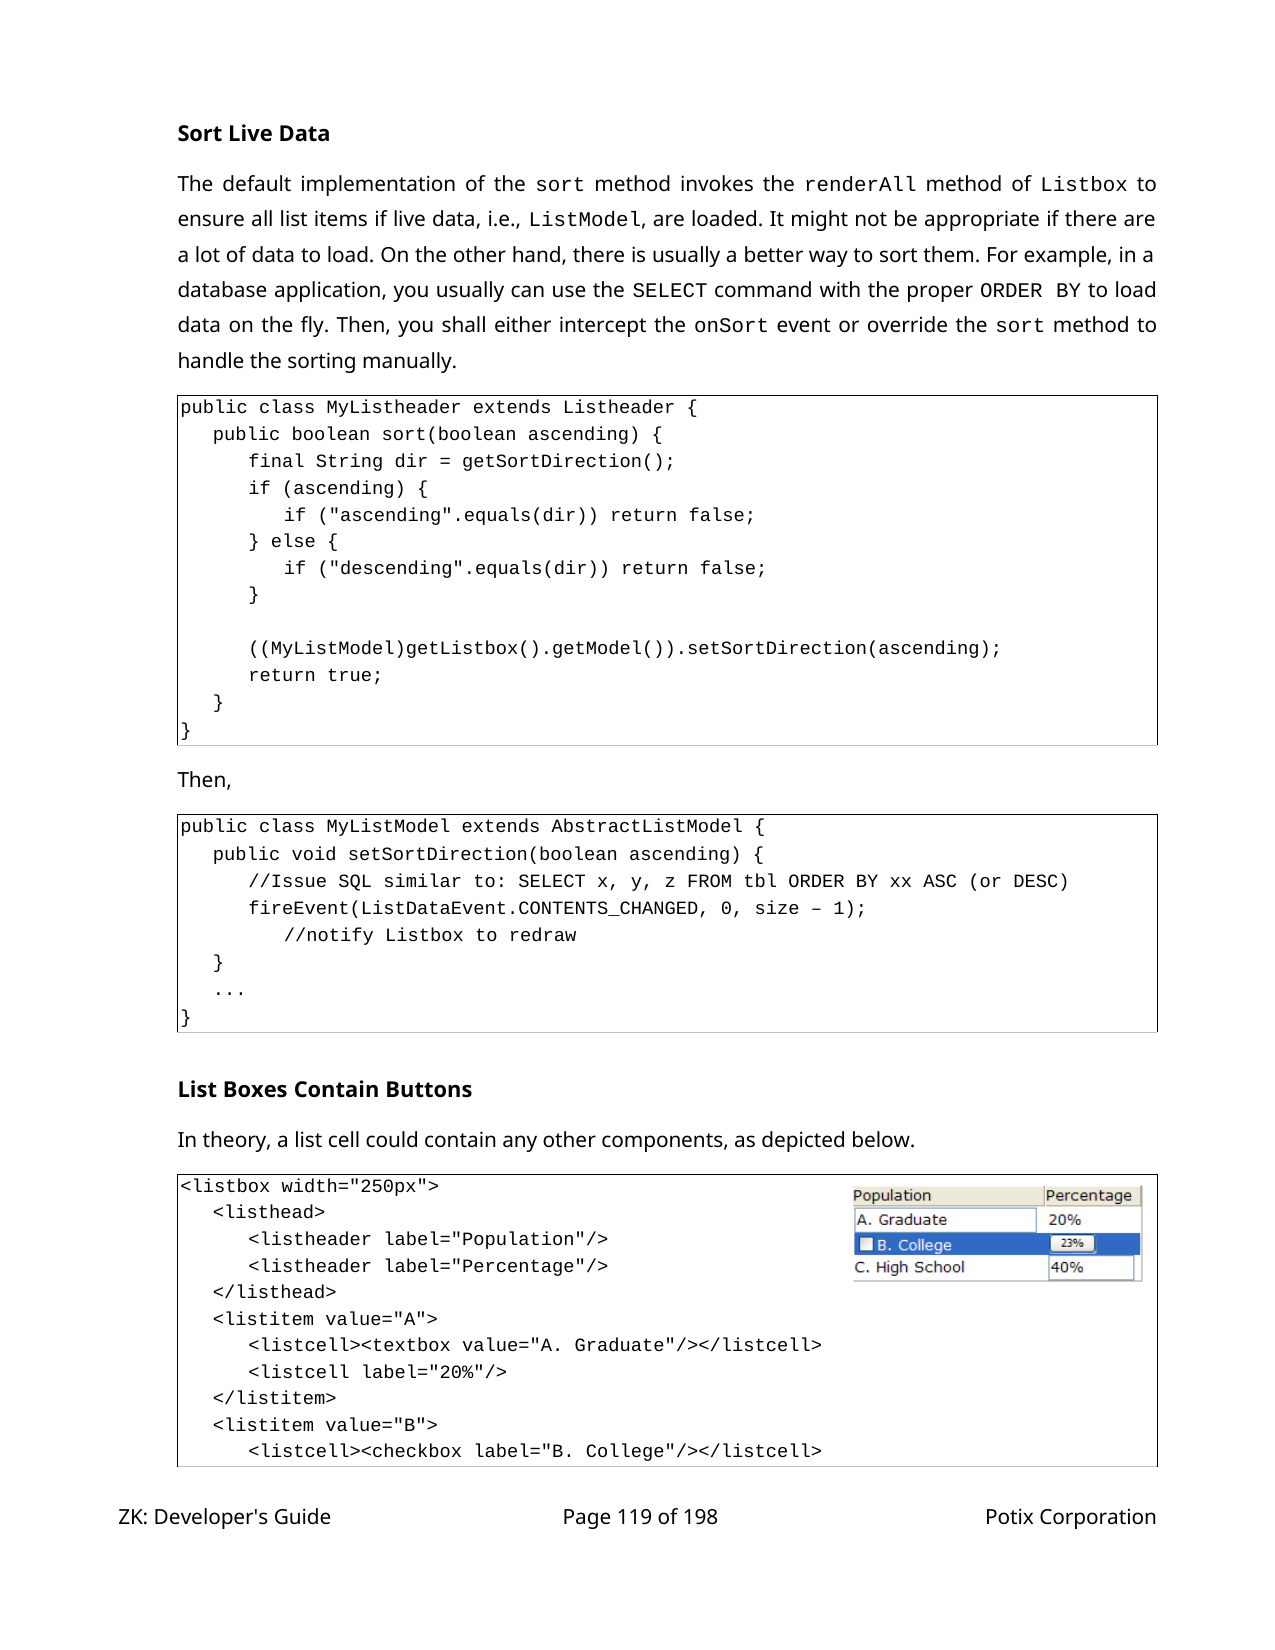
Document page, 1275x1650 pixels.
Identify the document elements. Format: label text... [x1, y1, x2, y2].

text } [178, 717, 1157, 745]
picture [851, 1181, 1145, 1284]
text } [178, 1004, 1157, 1032]
text The default implementation of the sort method invokes the renderAll method of Listbox to ensure all list items if live data, i.e., ListModel, are loaded. It might not be appropriate if there are a lot of data to load. On the other hand, there is usually a better way to sort them. For example, in a database application, you usually can use the SELECT command with the proper ORDER BY to load data on the fly. Then, you shall either intercept the onSort event or override the sort method to handle the sorting manually. [177, 169, 1157, 374]
text public class MyListheader extends Listheader { [178, 396, 1157, 419]
text Then, [177, 765, 1157, 793]
text public class MyListModel extends AbstractListModel { [178, 815, 1157, 838]
text public void setSortDirection(boolean ascending) { [178, 841, 1157, 866]
text ((MyListModel)getListbox().getModel()).setSortDirection(ascending); [178, 636, 1157, 660]
text //Issue SQL similar to: SELECT x, y, z FROM tbl ORDER BY xx ASC (or DESC) [178, 868, 1157, 893]
text fireEvent(ListDataEvent.CONTENTS_CHANGED, 0, size – 1); [178, 896, 1157, 920]
text return true; [178, 663, 1157, 687]
text } [178, 690, 1157, 714]
text In theory, a list cell could contain any other components, as depicted below. [177, 1125, 1157, 1153]
subtitle Sort Live Data [177, 118, 1157, 148]
subtitle List Boxes Contain Buttons [177, 1074, 1157, 1104]
text ... [178, 977, 1157, 1002]
text final String dir = getSortDirection(); if (ascending) { if ("ascending".equals(dir)) return false; } else { if ("descending".equals(dir)) return false; } [178, 449, 1157, 633]
text <listbox width="250px"> <listhead> <listheader label="Population"/> <listheader label="Percentage"/> </listhead> <listitem value="A"> <listcell><textbox value="A. Graduate"/></listcell> <listcell label="20%"/> </listitem> <listitem value="B"> <listcell><checkbox label="B. College"/></listcell> [178, 1175, 1157, 1466]
text //notify Listbox to redraw [178, 923, 1157, 947]
text } [178, 950, 1157, 974]
text public boolean sort(boolean ascending) { [178, 422, 1157, 446]
